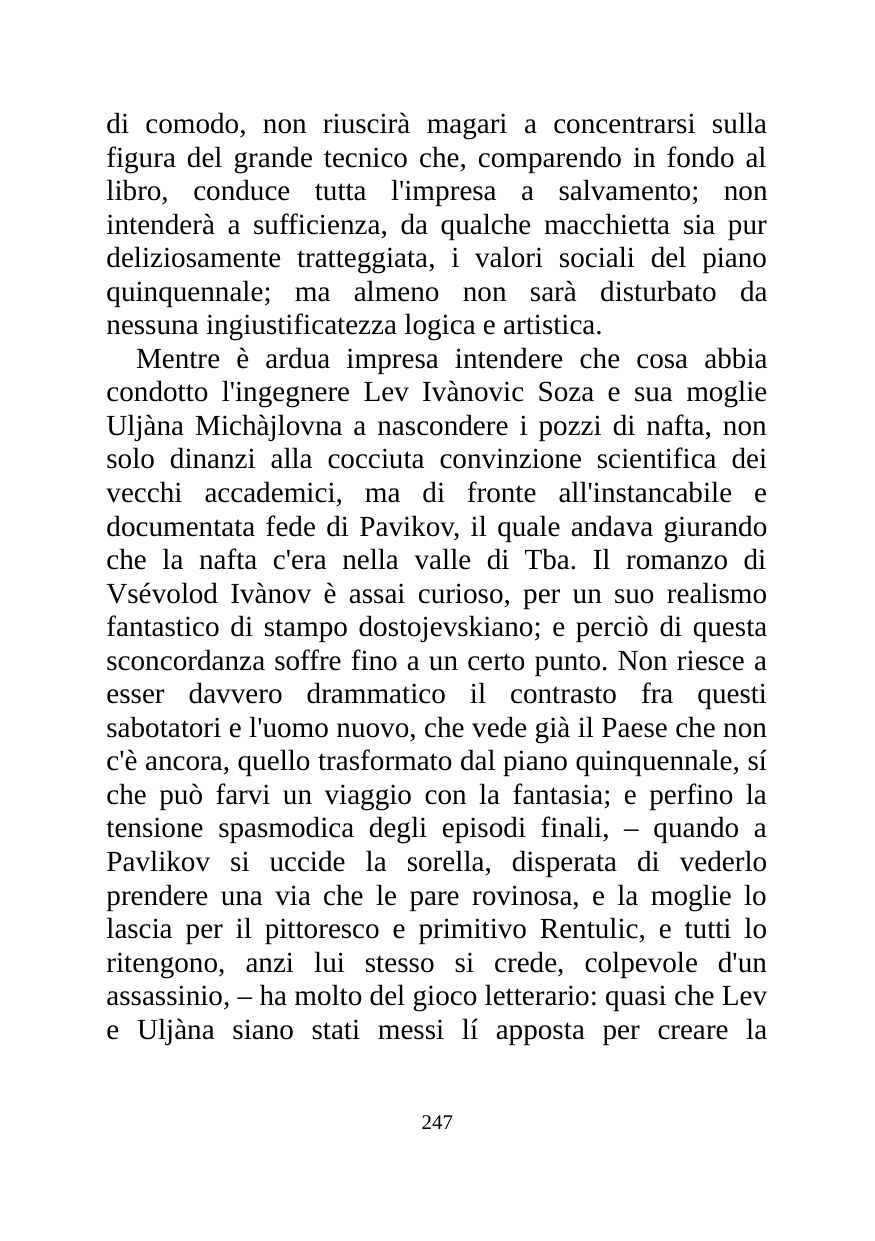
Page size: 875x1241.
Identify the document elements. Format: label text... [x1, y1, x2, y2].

text di comodo, non riuscirà magari a concentrarsi sulla figura del grande tecnico che, comparendo in fondo al libro, conduce tutta l'impresa a salvamento; non intenderà a sufficienza, da qualche macchietta sia pur deliziosamente tratteggiata, i valori sociali del piano quinquennale; ma almeno non sarà disturbato da nessuna ingiustificatezza logica e artistica. [106, 106, 768, 341]
text Mentre è ardua impresa intendere che cosa abbia condotto l'ingegnere Lev Ivànovic Soza e sua moglie Uljàna Michàjlovna a nascondere i pozzi di nafta, non solo dinanzi alla cocciuta convinzione scientifica dei vecchi accademici, ma di fronte all'instancabile e documentata fede di Pavikov, il quale andava giurando che la nafta c'era nella valle di Tba. Il romanzo di Vsévolod Ivànov è assai curioso, per un suo realismo fantastico di stampo dostojevskiano; e perciò di questa sconcordanza soffre fino a un certo punto. Non riesce a esser davvero drammatico il contrasto fra questi sabotatori e l'uomo nuovo, che vede già il Paese che non c'è ancora, quello trasformato dal piano quinquennale, sí che può farvi un viaggio con la fantasia; e perfino la tensione spasmodica degli episodi finali, – quando a Pavlikov si uccide la sorella, disperata di vederlo prendere una via che le pare rovinosa, e la moglie lo lascia per il pittoresco e primitivo Rentulic, e tutti lo ritengono, anzi lui stesso si crede, colpevole d'un assassinio, – ha molto del gioco letterario: quasi che Lev e Uljàna siano stati messi lí apposta per creare la [106, 341, 768, 1045]
